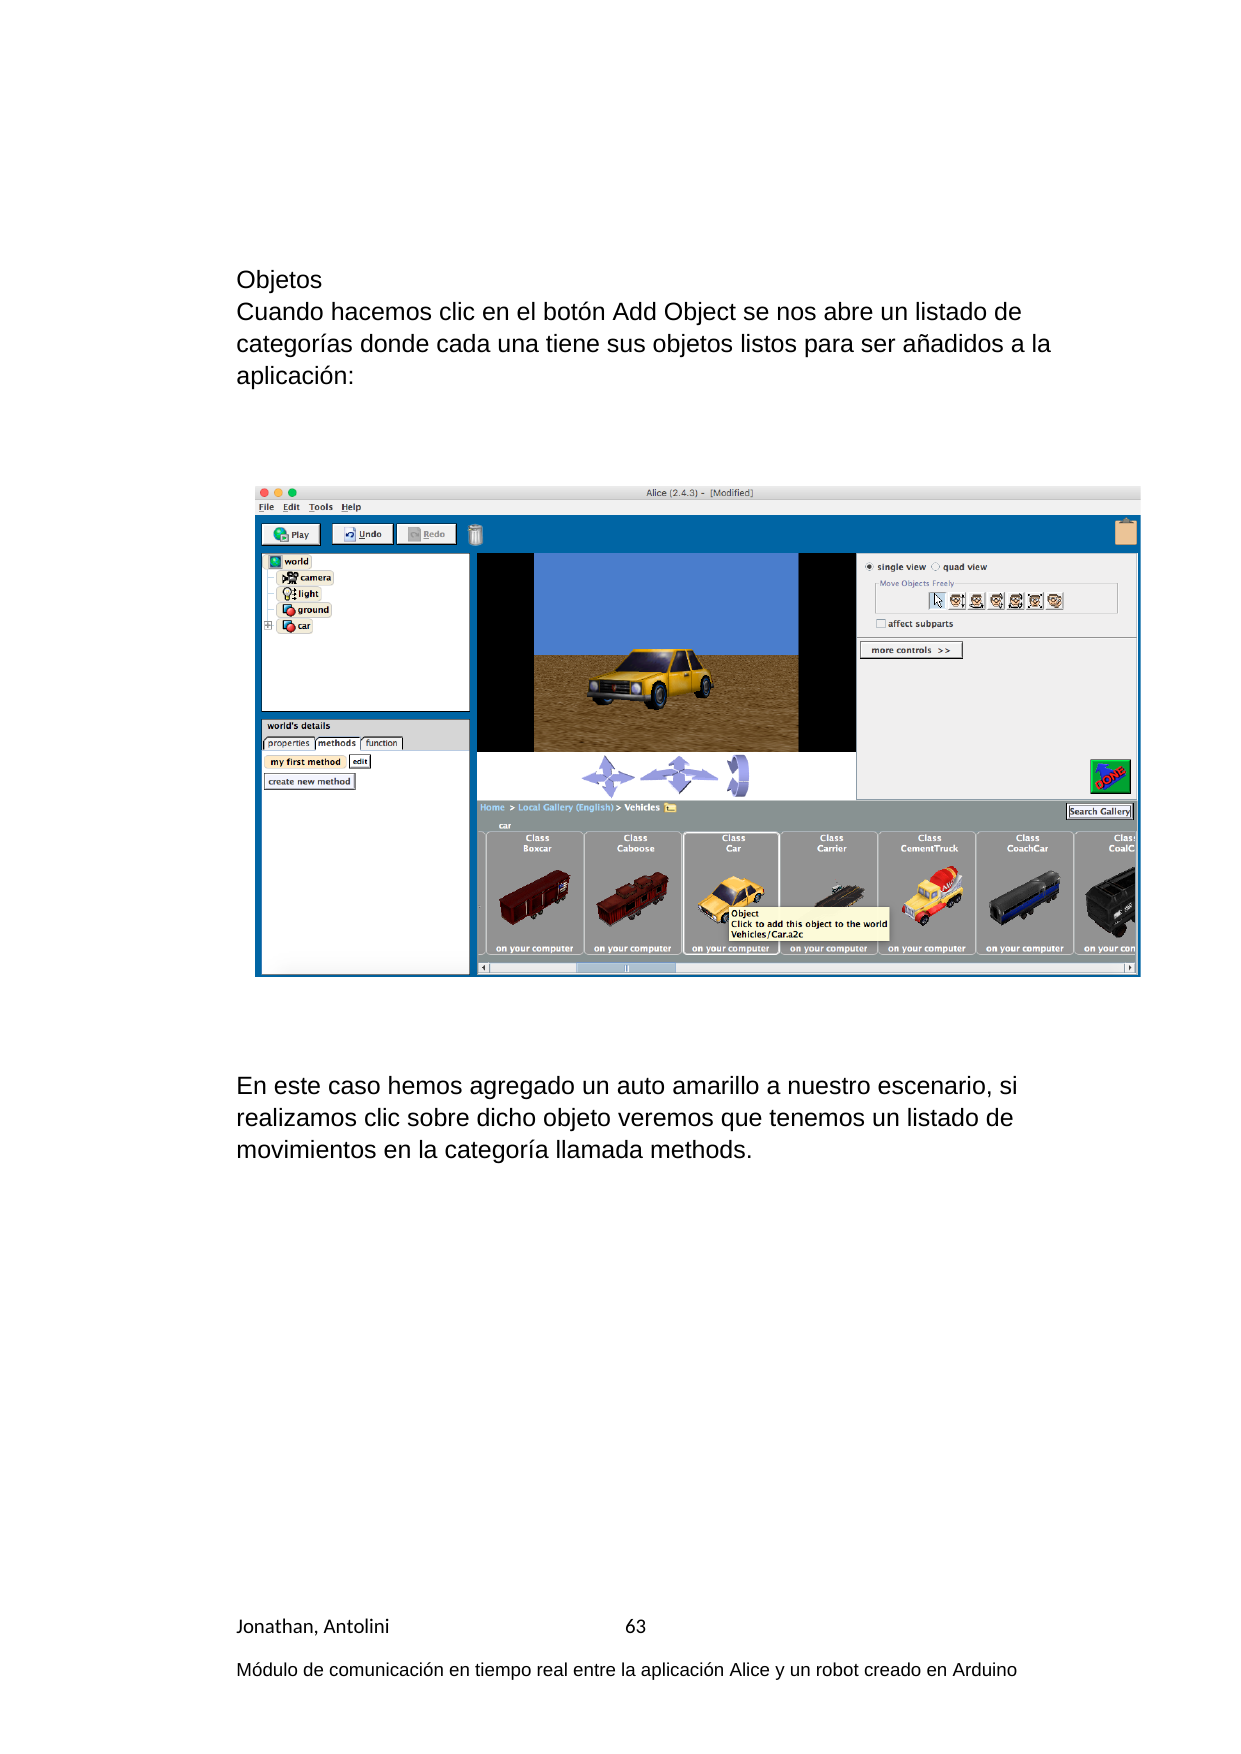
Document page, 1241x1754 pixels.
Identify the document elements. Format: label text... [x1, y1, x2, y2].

text En este caso hemos agregado un auto amarillo a nuestro escenario, si realizamos clic sobre dicho objeto veremos que tenemos un listado de movimientos en la categoría llamada methods. [236, 1072, 1063, 1164]
subtitle Objetos [236, 266, 1063, 294]
text Cuando hacemos clic en el botón Add Object se nos abre un listado de categorías donde cada una tiene sus objetos listos para ser añadidos a la aplicación: [236, 298, 1063, 390]
picture [255, 486, 1141, 977]
